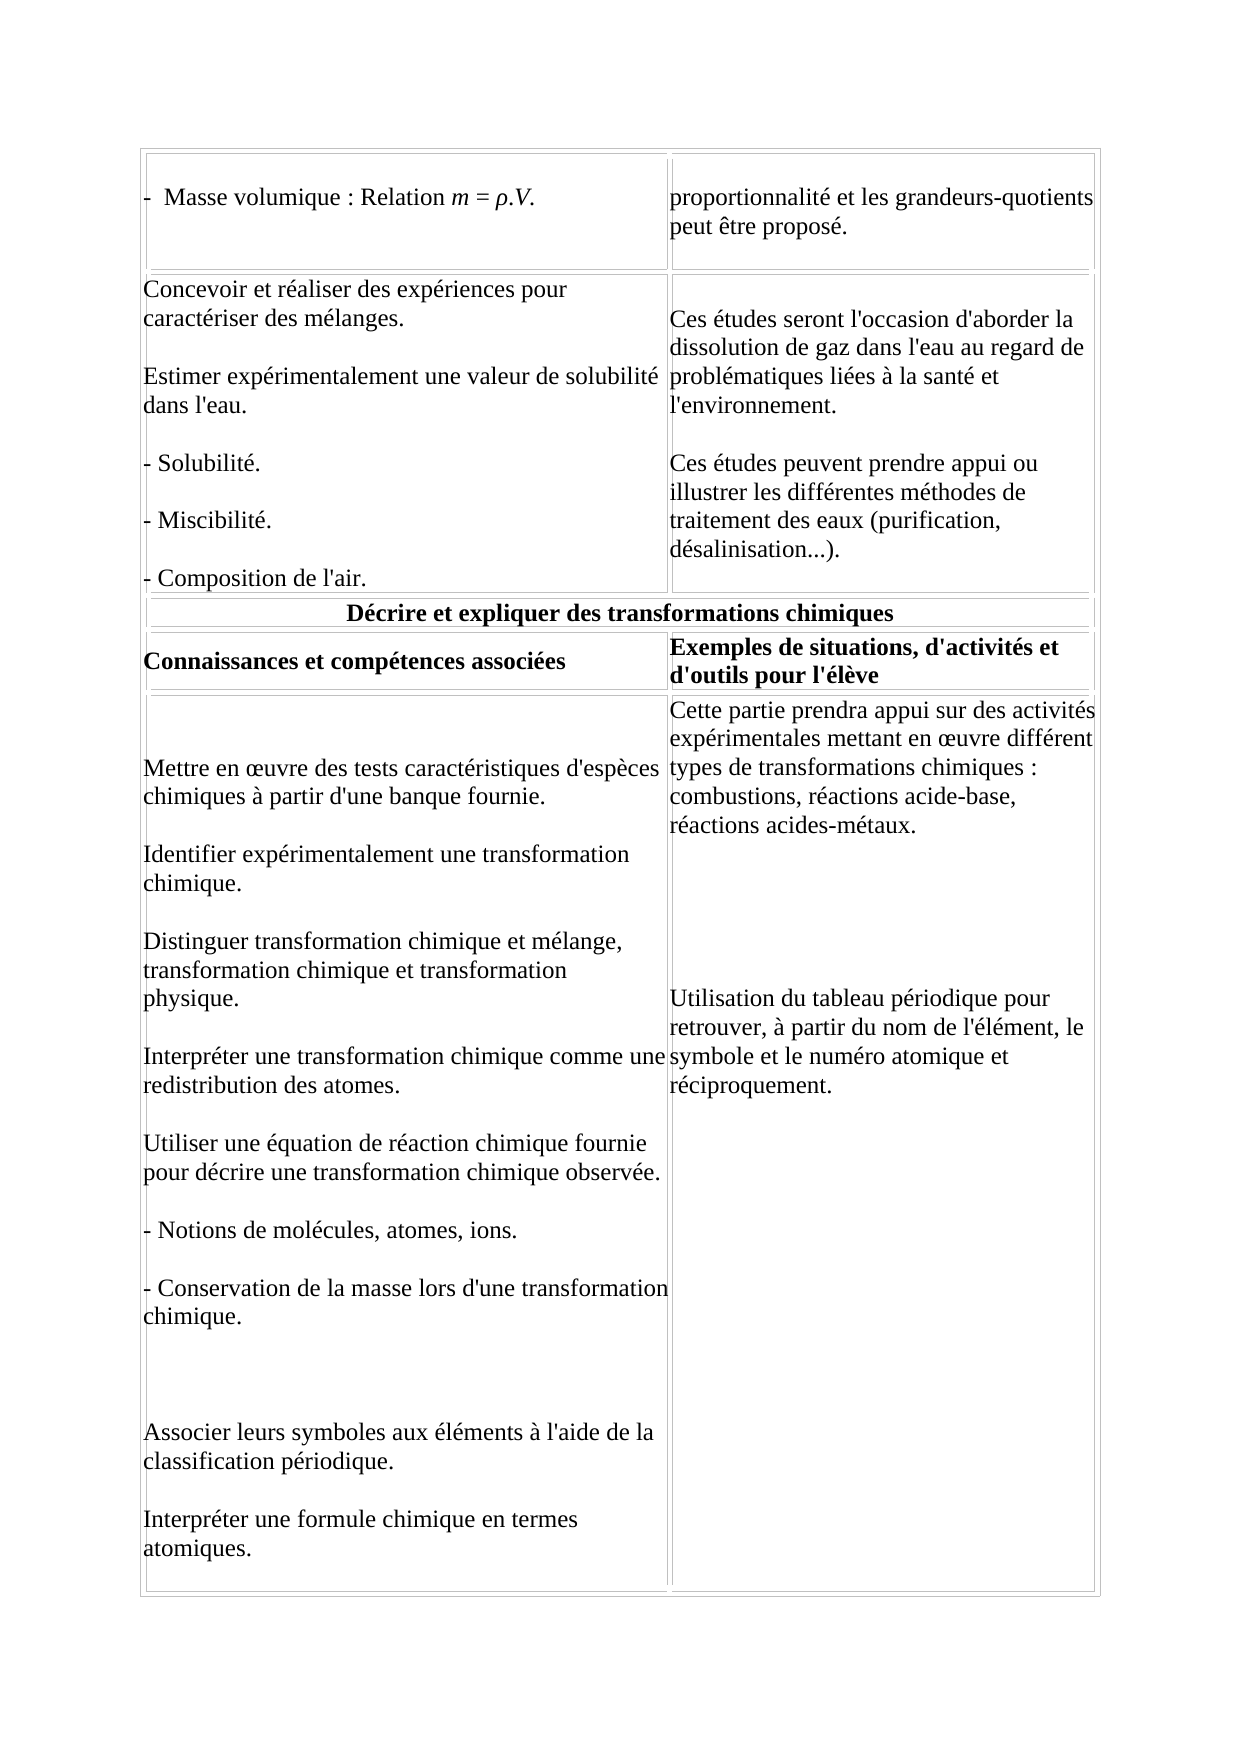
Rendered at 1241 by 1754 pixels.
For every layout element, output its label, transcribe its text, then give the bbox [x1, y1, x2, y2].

table_cell Concevoir et réaliser des expériences pour caractériser des mélanges. Estimer expérimentalement une valeur de solubilité dans l'eau. - Solubilité. - Miscibilité. - Composition de l'air. [143, 269, 669, 592]
table_cell Connaissances et compétences associées [143, 626, 669, 689]
table_cell proportionnalité et les grandeurs-quotients peut être proposé. [669, 149, 1097, 269]
table_cell Exemples de situations, d'activités et d'outils pour l'élève [669, 626, 1097, 689]
table_cell Cette partie prendra appui sur des activités expérimentales mettant en œuvre différent types de transformations chimiques : combustions, réactions acide-base, réactions acides-métaux. Utilisation du tableau périodique pour retrouver, à partir du nom de l'élément, le symbole et le numéro atomique et réciproquement. [669, 689, 1097, 1591]
table_cell Ces études seront l'occasion d'aborder la dissolution de gaz dans l'eau au regard de problématiques liées à la santé et l'environnement. Ces études peuvent prendre appui ou illustrer les différentes méthodes de traitement des eaux (purification, désalinisation...). [669, 269, 1097, 592]
table_cell - Masse volumique : Relation m = ρ.V. [143, 149, 669, 269]
table_cell Décrire et expliquer des transformations chimiques [143, 592, 1097, 626]
table_cell Mettre en œuvre des tests caractéristiques d'espèces chimiques à partir d'une banque fournie. Identifier expérimentalement une transformation chimique. Distinguer transformation chimique et mélange, transformation chimique et transformation physique. Interpréter une transformation chimique comme une redistribution des atomes. Utiliser une équation de réaction chimique fournie pour décrire une transformation chimique observée. - Notions de molécules, atomes, ions. - Conservation de la masse lors d'une transformation chimique. Associer leurs symboles aux éléments à l'aide de la classification périodique. Interpréter une formule chimique en termes atomiques. [143, 689, 669, 1591]
